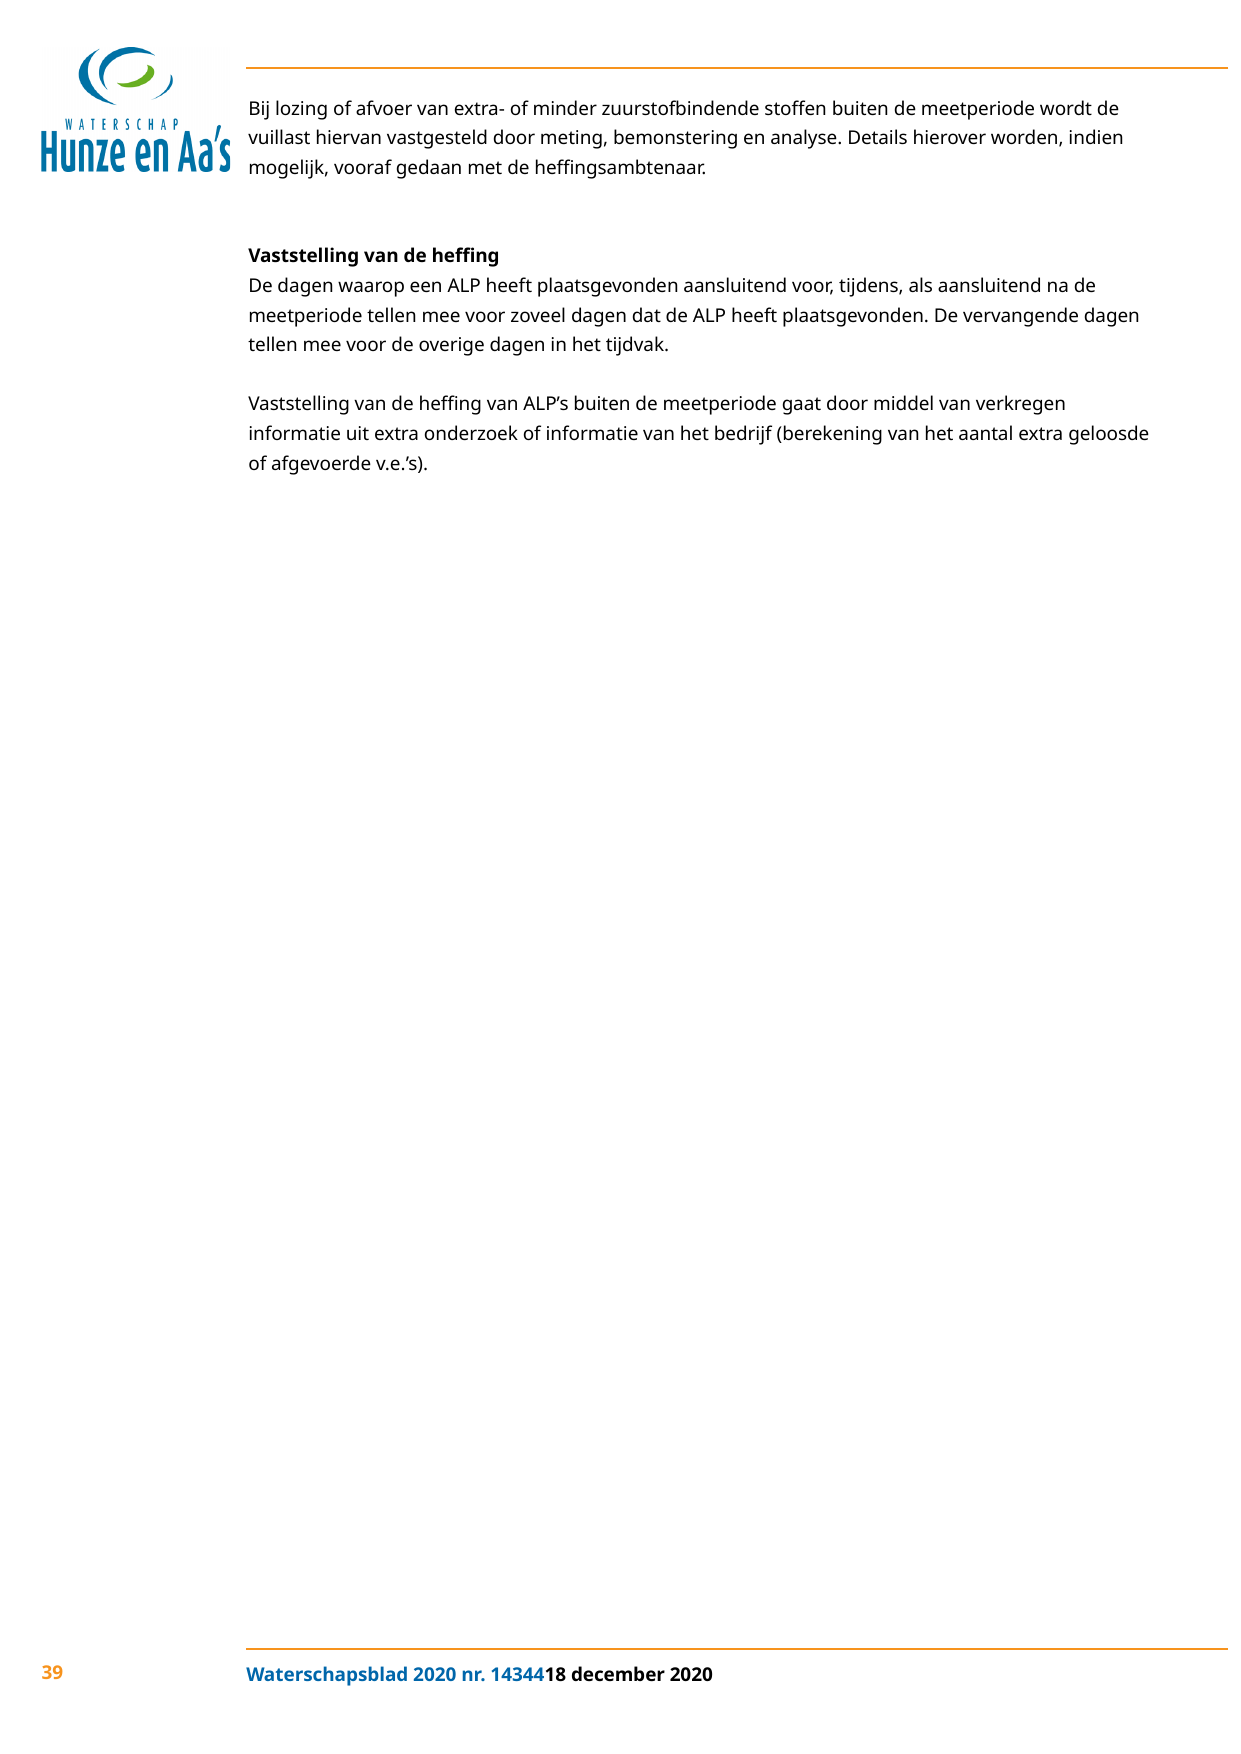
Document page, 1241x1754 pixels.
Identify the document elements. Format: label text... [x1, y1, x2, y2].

picture [41, 47, 231, 172]
picture [47, 154, 51, 172]
picture [226, 145, 231, 156]
text Vaststelling van de heffing van ALP’s buiten de meetperiode gaat door middel van verkregen informatie uit extra onderzoek of informatie van het bedrijf (berekening van het aantal extra geloosde of afgevoerde v.e.’s). [248, 391, 1152, 476]
text De dagen waarop een ALP heeft plaatsgevonden aansluitend voor, tijdens, als aansluitend na de meetperiode tellen mee voor zoveel dagen dat de ALP heeft plaatsgevonden. De vervangende dagen tellen mee voor de overige dagen in het tijdvak. [248, 272, 1152, 357]
text Bij lozing of afvoer van extra- of minder zuurstofbindende stoffen buiten de meetperiode wordt de vuillast hiervan vastgesteld door meting, bemonstering en analyse. Details hierover worden, indien mogelijk, vooraf gedaan met de heffingsambtenaar. [248, 95, 1152, 180]
text Vaststelling van de heffing [248, 243, 1152, 268]
picture [183, 163, 191, 172]
